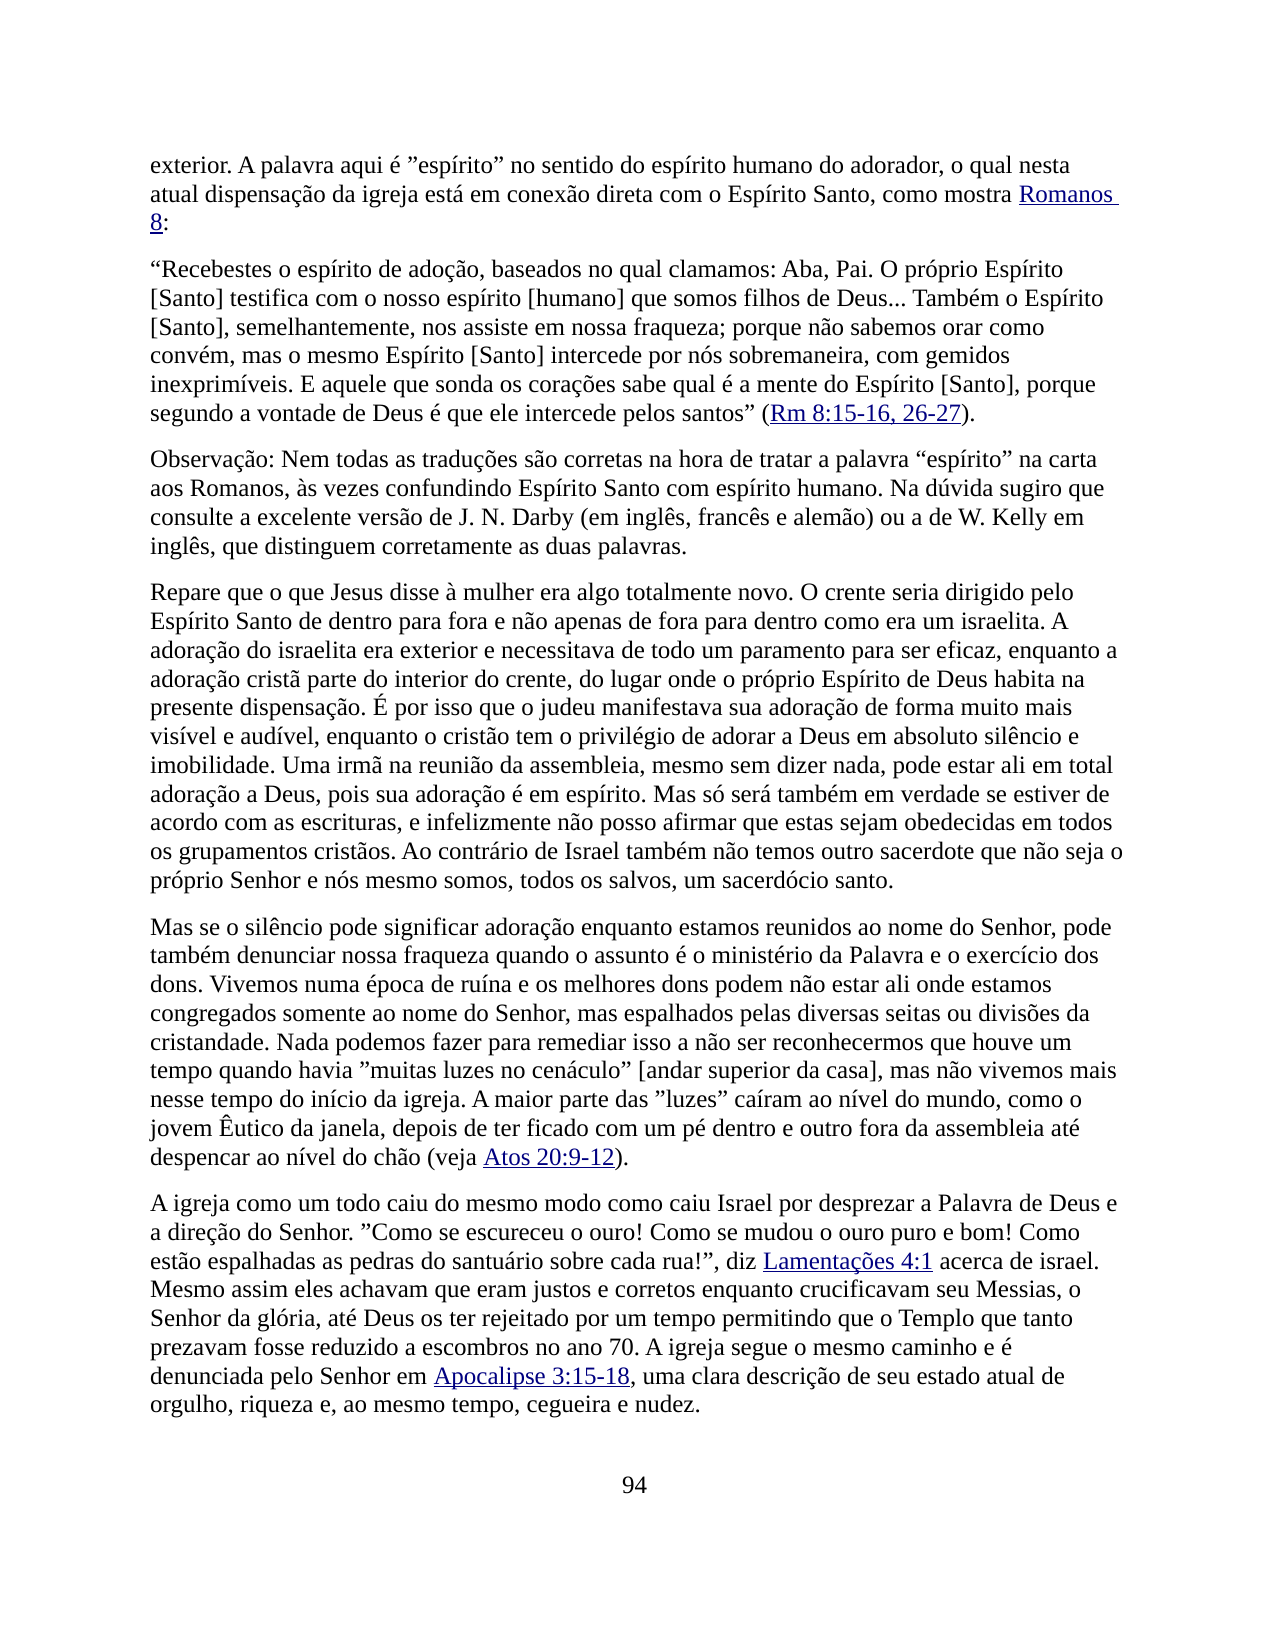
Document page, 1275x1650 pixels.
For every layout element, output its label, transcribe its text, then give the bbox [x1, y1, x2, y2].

text exterior. A palavra aqui é ”espírito” no sentido do espírito humano do adorador, o qual nesta atual dispensação da igreja está em conexão direta com o Espírito Santo, como mostra Romanos 8: [150, 150, 1125, 236]
text Mas se o silêncio pode significar adoração enquanto estamos reunidos ao nome do Senhor, pode também denunciar nossa fraqueza quando o assunto é o ministério da Palavra e o exercício dos dons. Vivemos numa época de ruína e os melhores dons podem não estar ali onde estamos congregados somente ao nome do Senhor, mas espalhados pelas diversas seitas ou divisões da cristandade. Nada podemos fazer para remediar isso a não ser reconhecermos que houve um tempo quando havia ”muitas luzes no cenáculo” [andar superior da casa], mas não vivemos mais nesse tempo do início da igreja. A maior parte das ”luzes” caíram ao nível do mundo, como o jovem Êutico da janela, depois de ter ficado com um pé dentro e outro fora da assembleia até despencar ao nível do chão (veja Atos 20:9-12). [150, 912, 1125, 1170]
text “Recebestes o espírito de adoção, baseados no qual clamamos: Aba, Pai. O próprio Espírito [Santo] testifica com o nosso espírito [humano] que somos filhos de Deus... Também o Espírito [Santo], semelhantemente, nos assiste em nossa fraqueza; porque não sabemos orar como convém, mas o mesmo Espírito [Santo] intercede por nós sobremaneira, com gemidos inexprimíveis. E aquele que sonda os corações sabe qual é a mente do Espírito [Santo], porque segundo a vontade de Deus é que ele intercede pelos santos” (Rm 8:15-16, 26-27). [150, 254, 1125, 427]
text Repare que o que Jesus disse à mulher era algo totalmente novo. O crente seria dirigido pelo Espírito Santo de dentro para fora e não apenas de fora para dentro como era um israelita. A adoração do israelita era exterior e necessitava de todo um paramento para ser eficaz, enquanto a adoração cristã parte do interior do crente, do lugar onde o próprio Espírito de Deus habita na presente dispensação. É por isso que o judeu manifestava sua adoração de forma muito mais visível e audível, enquanto o cristão tem o privilégio de adorar a Deus em absoluto silêncio e imobilidade. Uma irmã na reunião da assembleia, mesmo sem dizer nada, pode estar ali em total adoração a Deus, pois sua adoração é em espírito. Mas só será também em verdade se estiver de acordo com as escrituras, e infelizmente não posso afirmar que estas sejam obedecidas em todos os grupamentos cristãos. Ao contrário de Israel também não temos outro sacerdote que não seja o próprio Senhor e nós mesmo somos, todos os salvos, um sacerdócio santo. [150, 577, 1125, 894]
text A igreja como um todo caiu do mesmo modo como caiu Israel por desprezar a Palavra de Deus e a direção do Senhor. ”Como se escureceu o ouro! Como se mudou o ouro puro e bom! Como estão espalhadas as pedras do santuário sobre cada rua!”, diz Lamentações 4:1 acerca de israel. Mesmo assim eles achavam que eram justos e corretos enquanto crucificavam seu Messias, o Senhor da glória, até Deus os ter rejeitado por um tempo permitindo que o Templo que tanto prezavam fosse reduzido a escombros no ano 70. A igreja segue o mesmo caminho e é denunciada pelo Senhor em Apocalipse 3:15-18, uma clara descrição de seu estado atual de orgulho, riqueza e, ao mesmo tempo, cegueira e nudez. [150, 1188, 1125, 1418]
text Observação: Nem todas as traduções são corretas na hora de tratar a palavra “espírito” na carta aos Romanos, às vezes confundindo Espírito Santo com espírito humano. Na dúvida sugiro que consulte a excelente versão de J. N. Darby (em inglês, francês e alemão) ou a de W. Kelly em inglês, que distinguem corretamente as duas palavras. [150, 444, 1125, 559]
